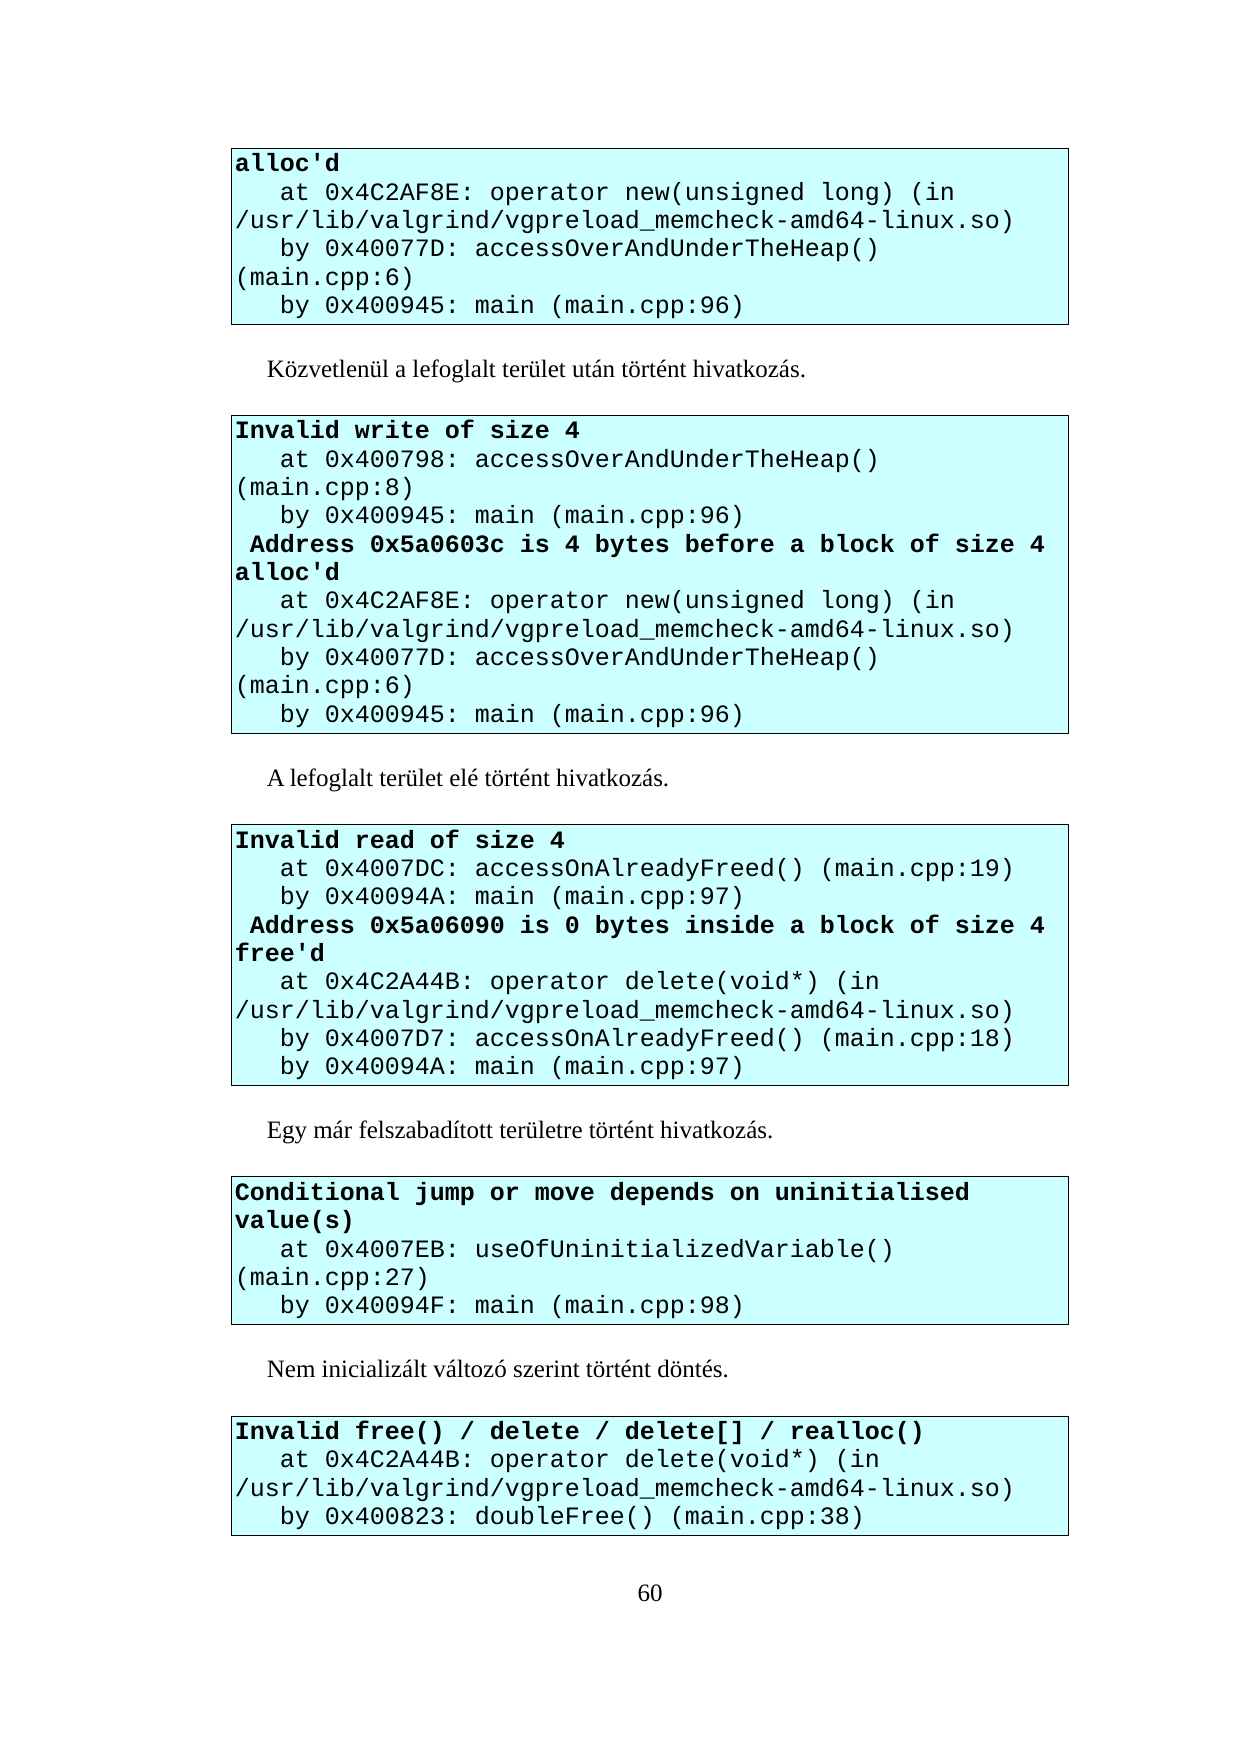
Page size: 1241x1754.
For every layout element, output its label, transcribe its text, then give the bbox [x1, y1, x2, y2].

text Közvetlenül a lefoglalt terület után történt hivatkozás. [207, 354, 1093, 383]
text Invalid write of size 4 at 0x400798: accessOverAndUnderTheHeap() (main.cpp:8) by 0x400945: main (main.cpp:96) Address 0x5a0603c is 4 bytes before a block of size 4 alloc'd at 0x4C2AF8E: operator new(unsigned long) (in /usr/lib/valgrind/vgpreload_memcheck-amd64-linux.so) by 0x40077D: accessOverAndUnderTheHeap() (main.cpp:6) by 0x400945: main (main.cpp:96) [232, 416, 1068, 733]
text Invalid read of size 4 at 0x4007DC: accessOnAlreadyFreed() (main.cpp:19) by 0x40094A: main (main.cpp:97) Address 0x5a06090 is 0 bytes inside a block of size 4 free'd at 0x4C2A44B: operator delete(void*) (in /usr/lib/valgrind/vgpreload_memcheck-amd64-linux.so) by 0x4007D7: accessOnAlreadyFreed() (main.cpp:18) by 0x40094A: main (main.cpp:97) [232, 825, 1068, 1085]
text alloc'd at 0x4C2AF8E: operator new(unsigned long) (in /usr/lib/valgrind/vgpreload_memcheck-amd64-linux.so) by 0x40077D: accessOverAndUnderTheHeap() (main.cpp:6) by 0x400945: main (main.cpp:96) [232, 149, 1068, 324]
text A lefoglalt terület elé történt hivatkozás. [207, 763, 1093, 792]
text Nem inicializált változó szerint történt döntés. [207, 1354, 1093, 1383]
text Conditional jump or move depends on uninitialised value(s) at 0x4007EB: useOfUninitializedVariable() (main.cpp:27) by 0x40094F: main (main.cpp:98) [232, 1177, 1068, 1324]
text Egy már felszabadított területre történt hivatkozás. [207, 1115, 1093, 1144]
text Invalid free() / delete / delete[] / realloc() at 0x4C2A44B: operator delete(void*) (in /usr/lib/valgrind/vgpreload_memcheck-amd64-linux.so) by 0x400823: doubleFree() (main.cpp:38) [232, 1417, 1068, 1535]
